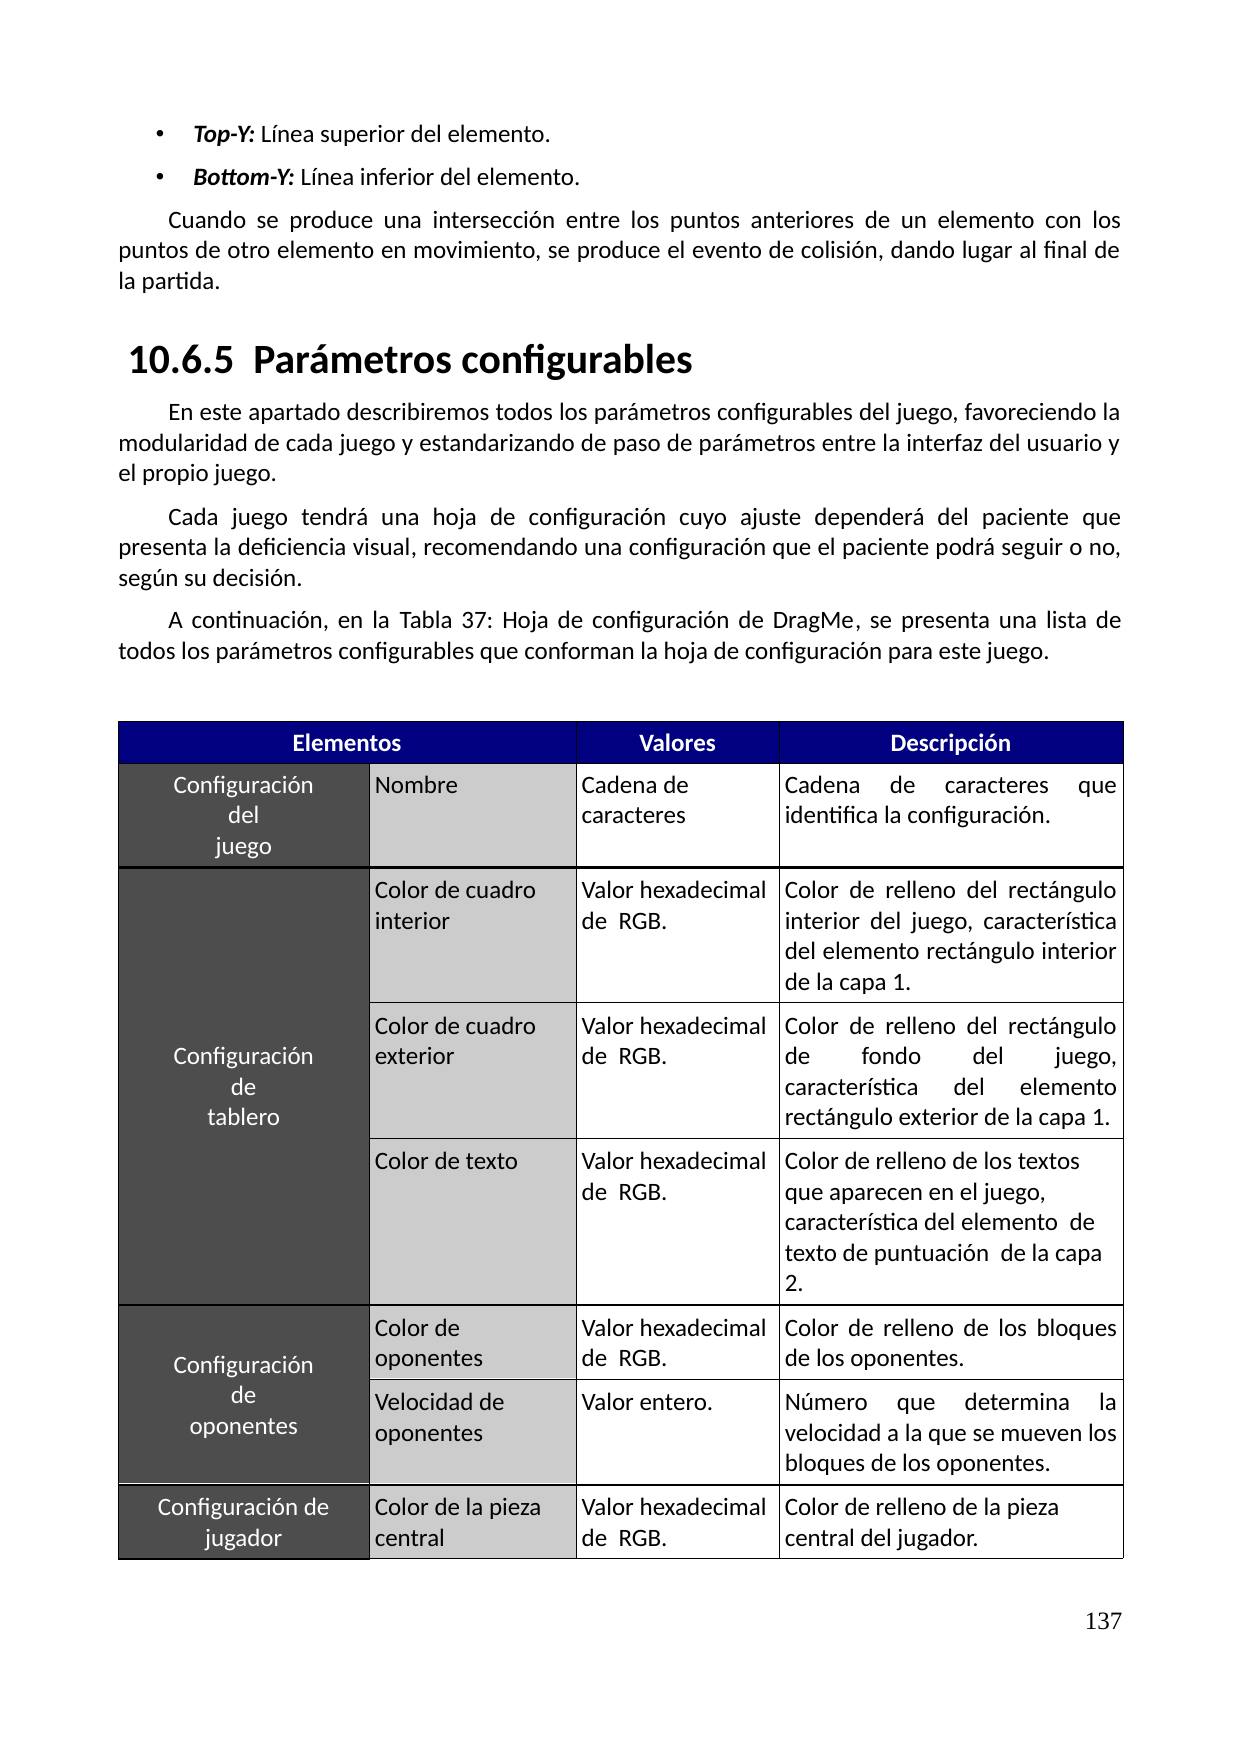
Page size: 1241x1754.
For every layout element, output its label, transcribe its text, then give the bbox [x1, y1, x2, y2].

table_cell Valor hexadecimal de RGB. [577, 1139, 779, 1304]
table_cell Valor hexadecimal de RGB. [577, 1306, 779, 1378]
text Cuando se produce una intersección entre los puntos anteriores de un elemento con los puntos de otro elemento en movimiento, se produce el evento de colisión, dando lugar al final de la partida. [118, 204, 1122, 296]
table_cell Cadena de caracteres [577, 764, 779, 866]
table_cell Valor hexadecimal de RGB. [577, 1486, 779, 1558]
text En este apartado describiremos todos los parámetros configurables del juego, favoreciendo la modularidad de cada juego y estandarizando de paso de parámetros entre la interfaz del usuario y el propio juego. [118, 397, 1122, 488]
subtitle Parámetros configurables [118, 333, 1122, 384]
table_cell Color de oponentes [370, 1306, 576, 1378]
table_cell Color de la pieza central [370, 1486, 576, 1558]
table_cell Color de relleno de los textos que aparecen en el juego, característica del elemento de texto de puntuación de la capa 2. [780, 1139, 1123, 1304]
table_cell Color de cuadro exterior [370, 1003, 576, 1138]
table_cell Color de relleno de los bloques de los oponentes. [780, 1306, 1123, 1378]
table_cell Velocidad de oponentes [370, 1380, 576, 1483]
table_cell Color de cuadro interior [370, 869, 576, 1002]
table_cell Valor entero. [577, 1380, 779, 1483]
table_header Valores [577, 722, 779, 763]
table_cell Valor hexadecimal de RGB. [577, 1003, 779, 1138]
text Cada juego tendrá una hoja de configuración cuyo ajuste dependerá del paciente que presenta la deficiencia visual, recomendando una configuración que el paciente podrá seguir o no, según su decisión. [118, 501, 1122, 592]
text A continuación, en la Tabla 37: Hoja de configuración de DragMe, se presenta una lista de todos los parámetros configurables que conforman la hoja de configuración para este juego. [118, 605, 1122, 666]
table_header Descripción [780, 722, 1123, 763]
table_cell Configuración de oponentes [119, 1306, 369, 1483]
table_cell Color de relleno de la pieza central del jugador. [780, 1486, 1123, 1558]
table_cell Configuración de jugador [119, 1486, 369, 1558]
list Bottom-Y: Línea inferior del elemento. [156, 161, 1122, 192]
table_cell Color de relleno del rectángulo interior del juego, característica del elemento rectángulo interior de la capa 1. [780, 869, 1123, 1002]
table_cell Nombre [370, 764, 576, 866]
list Top-Y: Línea superior del elemento. [156, 118, 1122, 149]
table_header Elementos [119, 722, 576, 763]
table_cell Color de relleno del rectángulo de fondo del juego, característica del elemento rectángulo exterior de la capa 1. [780, 1003, 1123, 1138]
table_cell Configuración del juego [119, 764, 369, 866]
table_cell Configuración de tablero [119, 869, 369, 1304]
table_cell Color de texto [370, 1139, 576, 1304]
table_cell Cadena de caracteres que identifica la configuración. [780, 764, 1123, 866]
table_cell Valor hexadecimal de RGB. [577, 869, 779, 1002]
table_cell Número que determina la velocidad a la que se mueven los bloques de los oponentes. [780, 1380, 1123, 1483]
